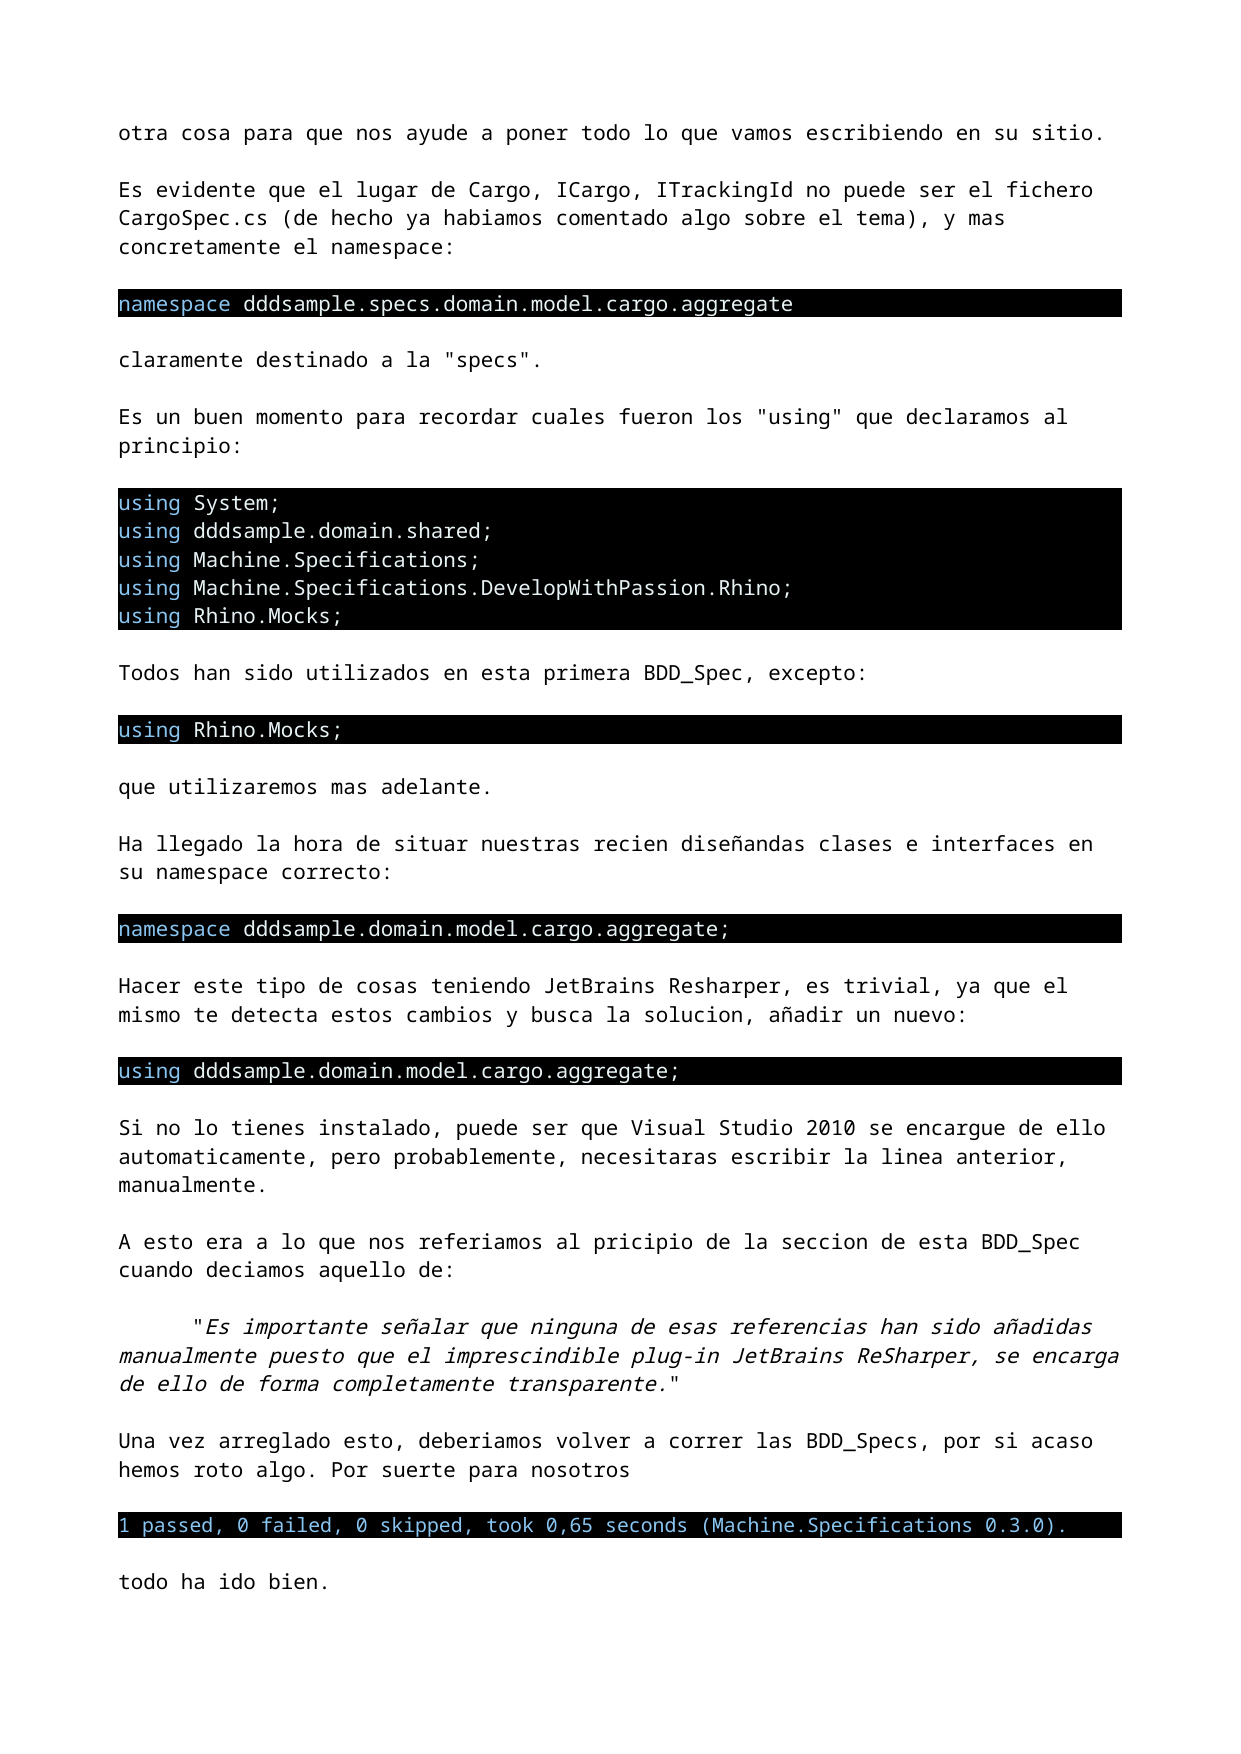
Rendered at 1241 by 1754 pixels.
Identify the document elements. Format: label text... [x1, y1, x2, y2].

text using System; [118, 488, 1122, 516]
text Es evidente que el lugar de Cargo, ICargo, ITrackingId no puede ser el fichero CargoSpec.cs (de hecho ya habiamos comentado algo sobre el tema), y mas concretamente el namespace: [118, 175, 1122, 260]
text que utilizaremos mas adelante. [118, 772, 1122, 801]
text todo ha ido bien. [118, 1567, 1122, 1595]
text Es un buen momento para recordar cuales fueron los "using" que declaramos al principio: [118, 402, 1122, 459]
text using dddsample.domain.shared; [118, 516, 1122, 545]
text Hacer este tipo de cosas teniendo JetBrains Resharper, es trivial, ya que el mismo te detecta estos cambios y busca la solucion, añadir un nuevo: [118, 971, 1122, 1028]
text Todos han sido utilizados en esta primera BDD_Spec, excepto: [118, 658, 1122, 687]
text using Rhino.Mocks; [118, 602, 1122, 630]
text using dddsample.domain.model.cargo.aggregate; [118, 1057, 1122, 1085]
text using Machine.Specifications; [118, 545, 1122, 573]
text otra cosa para que nos ayude a poner todo lo que vamos escribiendo en su sitio. [118, 118, 1122, 147]
text using Rhino.Mocks; [118, 715, 1122, 744]
text using Machine.Specifications.DevelopWithPassion.Rhino; [118, 573, 1122, 602]
text claramente destinado a la "specs". [118, 346, 1122, 374]
text "Es importante señalar que ninguna de esas referencias han sido añadidas manualmente puesto que el imprescindible plug-in JetBrains ReSharper, se encarga de ello de forma completamente transparente." [118, 1312, 1122, 1398]
text Una vez arreglado esto, deberiamos volver a correr las BDD_Specs, por si acaso hemos roto algo. Por suerte para nosotros [118, 1426, 1122, 1483]
text namespace dddsample.domain.model.cargo.aggregate; [118, 914, 1122, 943]
text Ha llegado la hora de situar nuestras recien diseñandas clases e interfaces en su namespace correcto: [118, 829, 1122, 886]
text namespace dddsample.specs.domain.model.cargo.aggregate [118, 289, 1122, 317]
text A esto era a lo que nos referiamos al pricipio de la seccion de esta BDD_Spec cuando deciamos aquello de: [118, 1227, 1122, 1284]
text Si no lo tienes instalado, puede ser que Visual Studio 2010 se encargue de ello automaticamente, pero probablemente, necesitaras escribir la linea anterior, manualmente. [118, 1113, 1122, 1199]
text 1 passed, 0 failed, 0 skipped, took 0,65 seconds (Machine.Specifications 0.3.0). [118, 1512, 1122, 1538]
